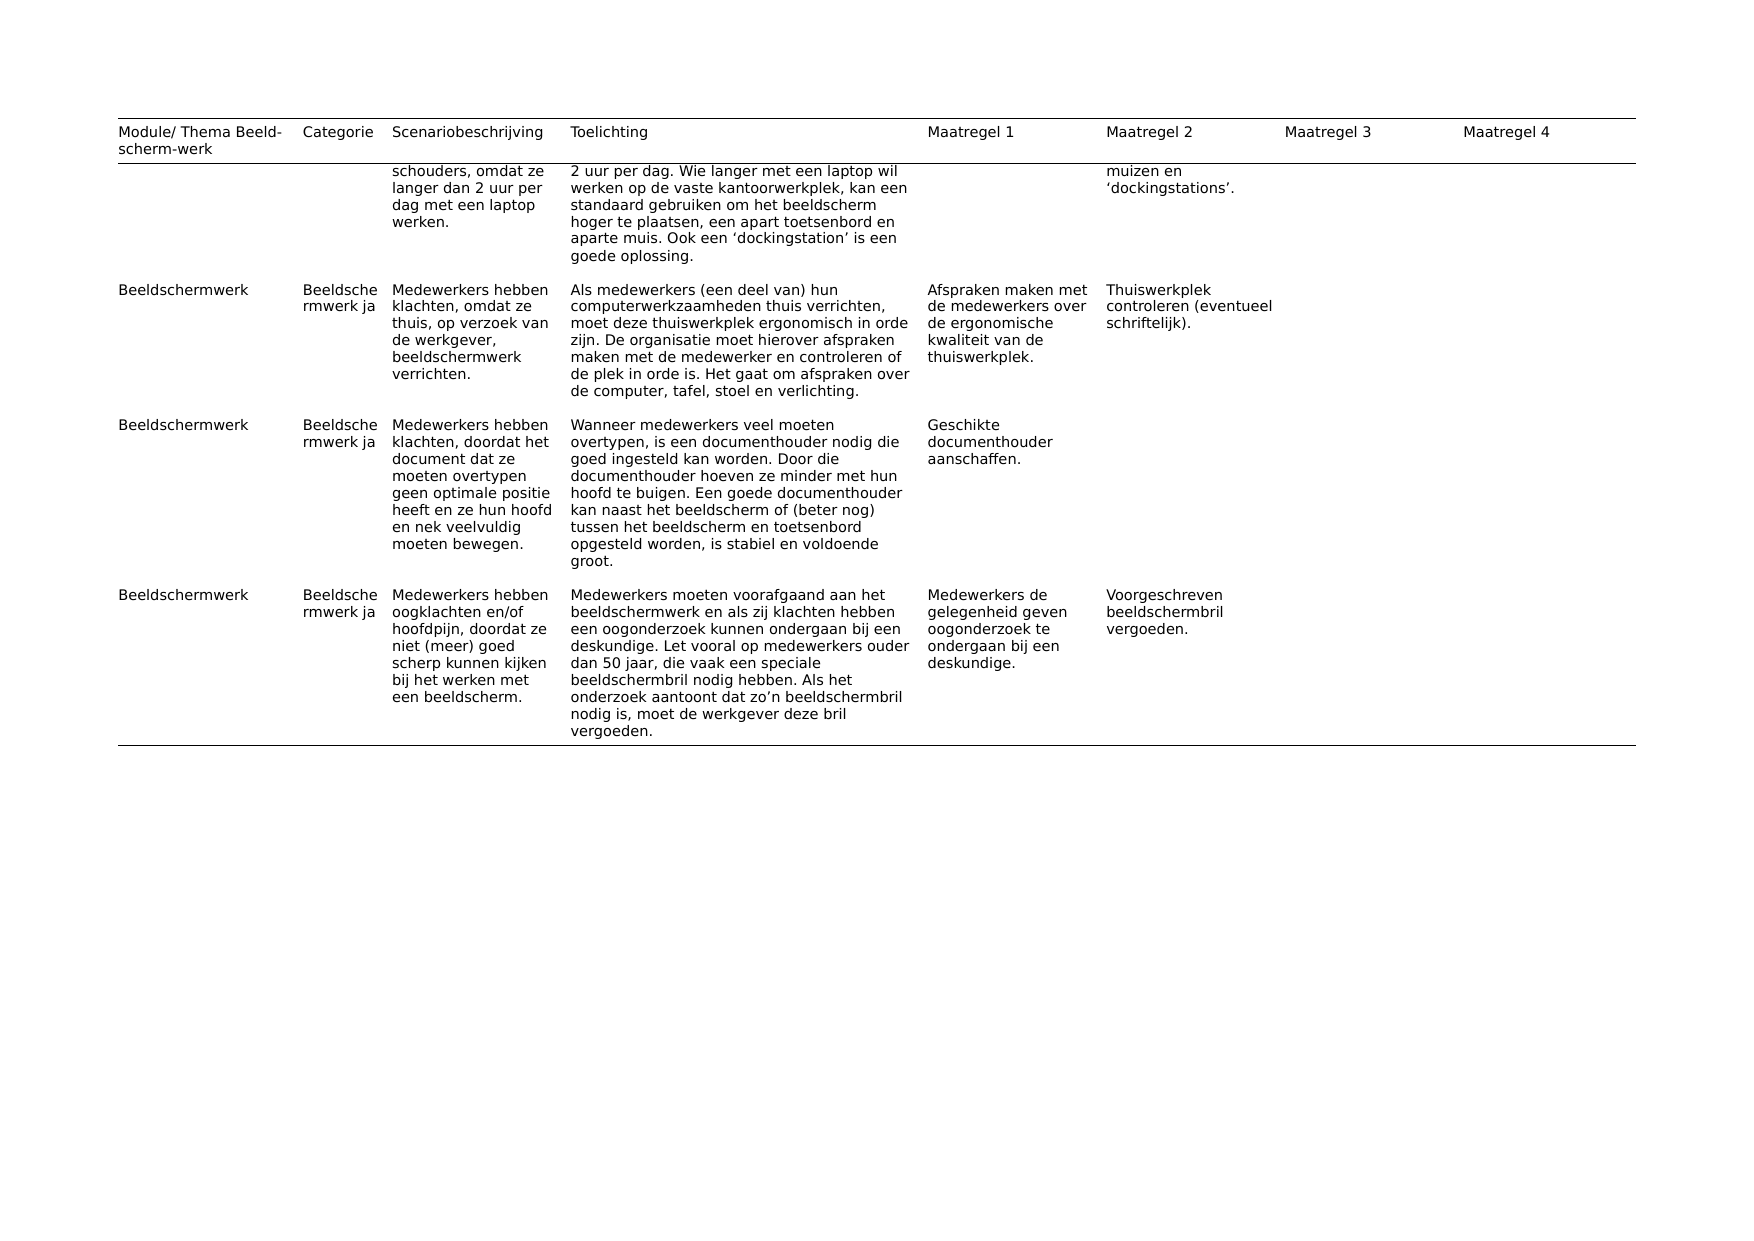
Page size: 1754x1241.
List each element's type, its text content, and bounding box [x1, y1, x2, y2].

table_cell [297, 570, 386, 587]
table_cell [922, 264, 1100, 281]
table_cell [1457, 417, 1636, 570]
table_cell [1279, 281, 1457, 400]
table_cell [297, 264, 386, 281]
table_cell [565, 400, 922, 417]
table_cell [1457, 400, 1636, 417]
table_header Categorie [297, 119, 386, 162]
table_cell [922, 164, 1100, 264]
table_cell [1100, 400, 1279, 417]
table_cell Als medewerkers (een deel van) hun computerwerkzaamheden thuis verrichten, moet deze thuiswerkplek ergonomisch in orde zijn. De organisatie moet hierover afspraken maken met de medewerker en controleren of de plek in orde is. Het gaat om afspraken over de computer, tafel, stoel en verlichting. [565, 281, 922, 400]
table_header Scenariobeschrijving [386, 119, 564, 162]
table_cell [1457, 281, 1636, 400]
table_cell [922, 400, 1100, 417]
table_cell [1100, 264, 1279, 281]
table_cell [118, 570, 297, 587]
table_cell [922, 570, 1100, 587]
table_header Maatregel 4 [1457, 119, 1636, 162]
table_cell [1279, 164, 1457, 264]
table_header Module/ Thema Beeld-scherm-werk [118, 119, 297, 162]
table_cell [386, 400, 564, 417]
table_header Maatregel 1 [922, 119, 1100, 162]
table_cell [1279, 587, 1457, 744]
table_cell Medewerkers hebben klachten, doordat het document dat ze moeten overtypen geen optimale positie heeft en ze hun hoofd en nek veelvuldig moeten bewegen. [386, 417, 564, 570]
table_cell Beeldschermwerk ja [297, 587, 386, 744]
table_cell Medewerkers moeten voorafgaand aan het beeldschermwerk en als zij klachten hebben een oogonderzoek kunnen ondergaan bij een deskundige. Let vooral op medewerkers ouder dan 50 jaar, die vaak een speciale beeldschermbril nodig hebben. Als het onderzoek aantoont dat zo’n beeldschermbril nodig is, moet de werkgever deze bril vergoeden. [565, 587, 922, 744]
table_header Maatregel 3 [1279, 119, 1457, 162]
table_cell [1457, 264, 1636, 281]
table_cell [118, 400, 297, 417]
table_cell [1457, 570, 1636, 587]
table_cell Afspraken maken met de medewerkers over de ergonomische kwaliteit van de thuiswerkplek. [922, 281, 1100, 400]
table_cell [1100, 417, 1279, 570]
table_cell [1279, 417, 1457, 570]
table_cell 2 uur per dag. Wie langer met een laptop wil werken op de vaste kantoorwerkplek, kan een standaard gebruiken om het beeldscherm hoger te plaatsen, een apart toetsenbord en aparte muis. Ook een ‘dockingstation’ is een goede oplossing. [565, 164, 922, 264]
table_cell Medewerkers hebben oogklachten en/of hoofdpijn, doordat ze niet (meer) goed scherp kunnen kijken bij het werken met een beeldscherm. [386, 587, 564, 744]
table_cell [1279, 570, 1457, 587]
table_cell schouders, omdat ze langer dan 2 uur per dag met een laptop werken. [386, 164, 564, 264]
table_cell Beeldschermwerk ja [297, 417, 386, 570]
table_cell Thuiswerkplek controleren (eventueel schriftelijk). [1100, 281, 1279, 400]
table_cell Geschikte documenthouder aanschaffen. [922, 417, 1100, 570]
table_cell [1279, 264, 1457, 281]
table_cell Medewerkers de gelegenheid geven oogonderzoek te ondergaan bij een deskundige. [922, 587, 1100, 744]
table_cell Beeldschermwerk [118, 587, 297, 744]
table_cell [565, 264, 922, 281]
table_cell [565, 570, 922, 587]
table_cell [1279, 400, 1457, 417]
table_cell [1100, 570, 1279, 587]
table_cell [118, 264, 297, 281]
table_cell [118, 164, 297, 264]
table_cell Medewerkers hebben klachten, omdat ze thuis, op verzoek van de werkgever, beeldschermwerk verrichten. [386, 281, 564, 400]
table_cell Beeldschermwerk ja [297, 281, 386, 400]
table_cell [386, 264, 564, 281]
table_cell [297, 164, 386, 264]
table_cell [297, 400, 386, 417]
table_cell [1457, 587, 1636, 744]
table_cell Beeldschermwerk [118, 281, 297, 400]
table_cell Beeldschermwerk [118, 417, 297, 570]
table_cell [1457, 164, 1636, 264]
table_cell Voorgeschreven beeldschermbril vergoeden. [1100, 587, 1279, 744]
table_cell muizen en ‘dockingstations’. [1100, 164, 1279, 264]
table_header Maatregel 2 [1100, 119, 1279, 162]
table_cell Wanneer medewerkers veel moeten overtypen, is een documenthouder nodig die goed ingesteld kan worden. Door die documenthouder hoeven ze minder met hun hoofd te buigen. Een goede documenthouder kan naast het beeldscherm of (beter nog) tussen het beeldscherm en toetsenbord opgesteld worden, is stabiel en voldoende groot. [565, 417, 922, 570]
table_header Toelichting [565, 119, 922, 162]
table_cell [386, 570, 564, 587]
